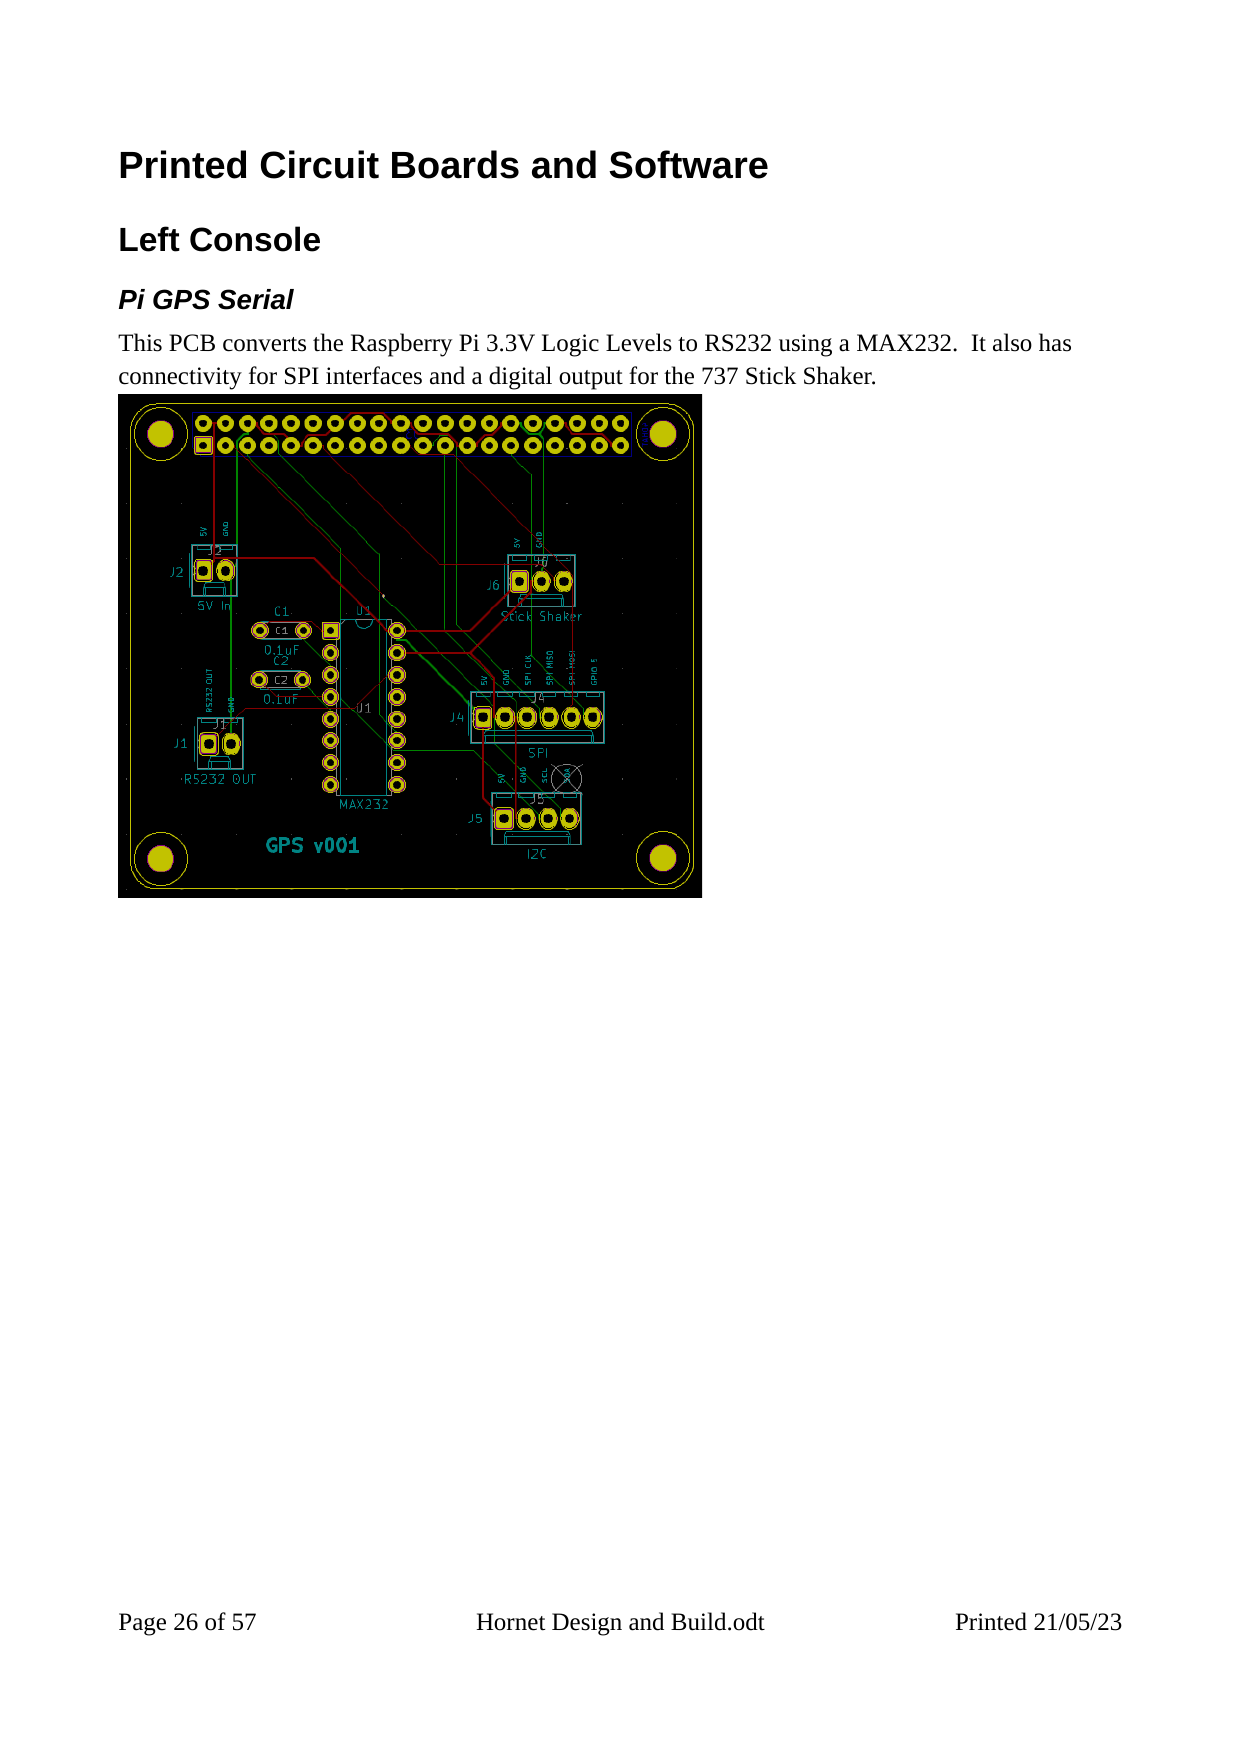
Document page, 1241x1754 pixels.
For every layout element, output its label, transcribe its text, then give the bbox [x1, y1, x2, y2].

picture [118, 394, 703, 898]
subtitle Left Console [118, 220, 1122, 259]
subtitle Pi GPS Serial [118, 284, 1122, 316]
subtitle Printed Circuit Boards and Software [118, 143, 1122, 187]
text This PCB converts the Raspberry Pi 3.3V Logic Levels to RS232 using a MAX232. It also has connectivity for SPI interfaces and a digital output for the 737 Stick Shaker. [118, 328, 1122, 390]
